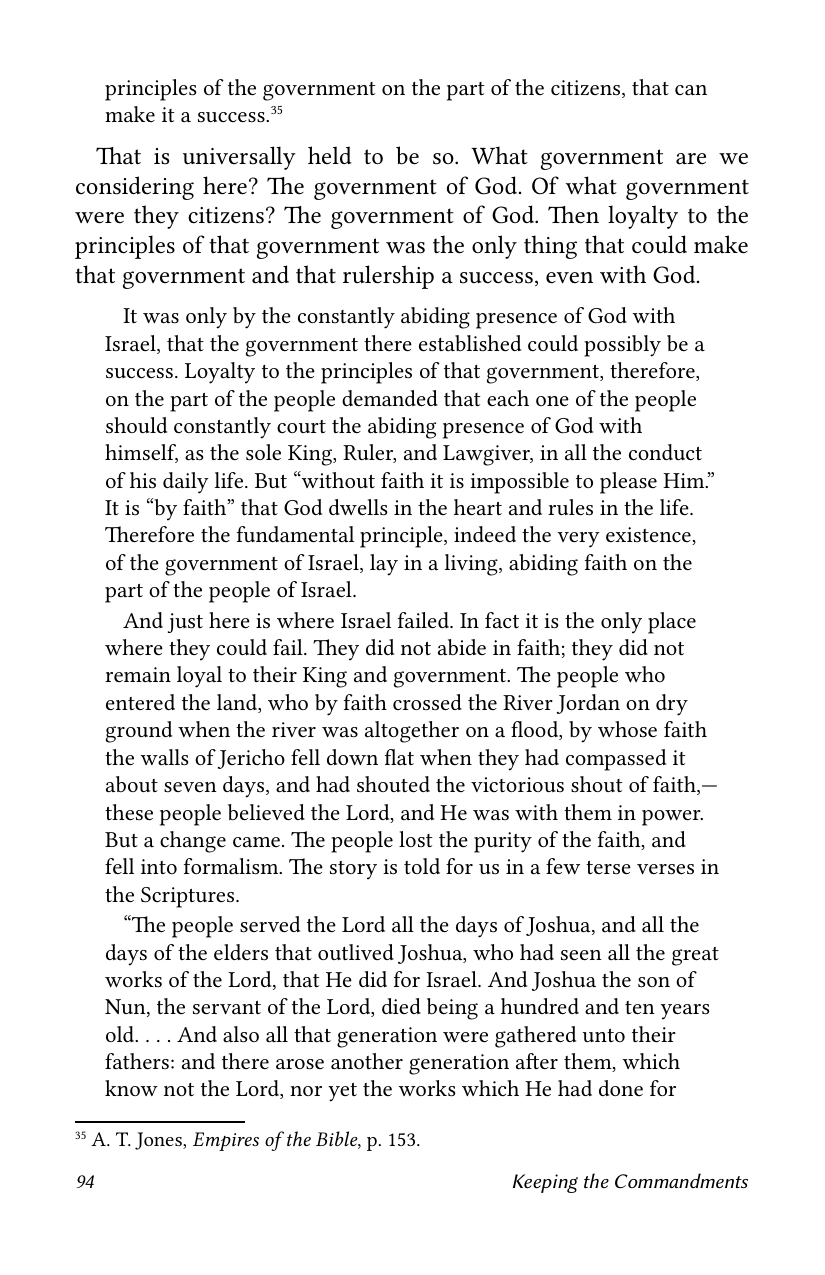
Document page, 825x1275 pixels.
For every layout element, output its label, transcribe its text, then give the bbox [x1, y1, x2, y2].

text principles of the government on the part of the citizens, that can make it a success. [105, 75, 720, 128]
text It was only by the constantly abiding presence of God with Israel, that the government there established could possibly be a success. Loyalty to the principles of that government, therefore, on the part of the people demanded that each one of the people should constantly court the abiding presence of God with himself, as the sole King, Ruler, and Lawgiver, in all the conduct of his daily life. But “without faith it is impossible to please Him.” It is “by faith” that God dwells in the heart and rules in the life. Therefore the fundamental principle, indeed the very existence, of the government of Israel, lay in a living, abiding faith on the part of the people of Israel. [105, 303, 720, 603]
text And just here is where Israel failed. In fact it is the only place where they could fail. They did not abide in faith; they did not remain loyal to their King and government. The people who entered the land, who by faith crossed the River Jordan on dry ground when the river was altogether on a flood, by whose faith the walls of Jericho fell down flat when they had compassed it about seven days, and had shouted the victorious shout of faith,—these people believed the Lord, and He was with them in power. But a change came. The people lost the purity of the faith, and fell into formalism. The story is told for us in a few terse verses in the Scriptures. [105, 608, 720, 908]
text A. T. Jones, Empires of the Bible, p. 153. [75, 1128, 750, 1152]
text “The people served the Lord all the days of Joshua, and all the days of the elders that outlived Joshua, who had seen all the great works of the Lord, that He did for Israel. And Joshua the son of Nun, the servant of the Lord, died being a hundred and ten years old. . . . And also all that generation were gathered unto their fathers: and there arose another generation after them, which know not the Lord, nor yet the works which He had done for [105, 912, 720, 1102]
text That is universally held to be so. What government are we considering here? The government of God. Of what government were they citizens? The government of God. Then loyalty to the principles of that government was the only thing that could make that government and that rulership a success, even with God. [75, 142, 750, 290]
